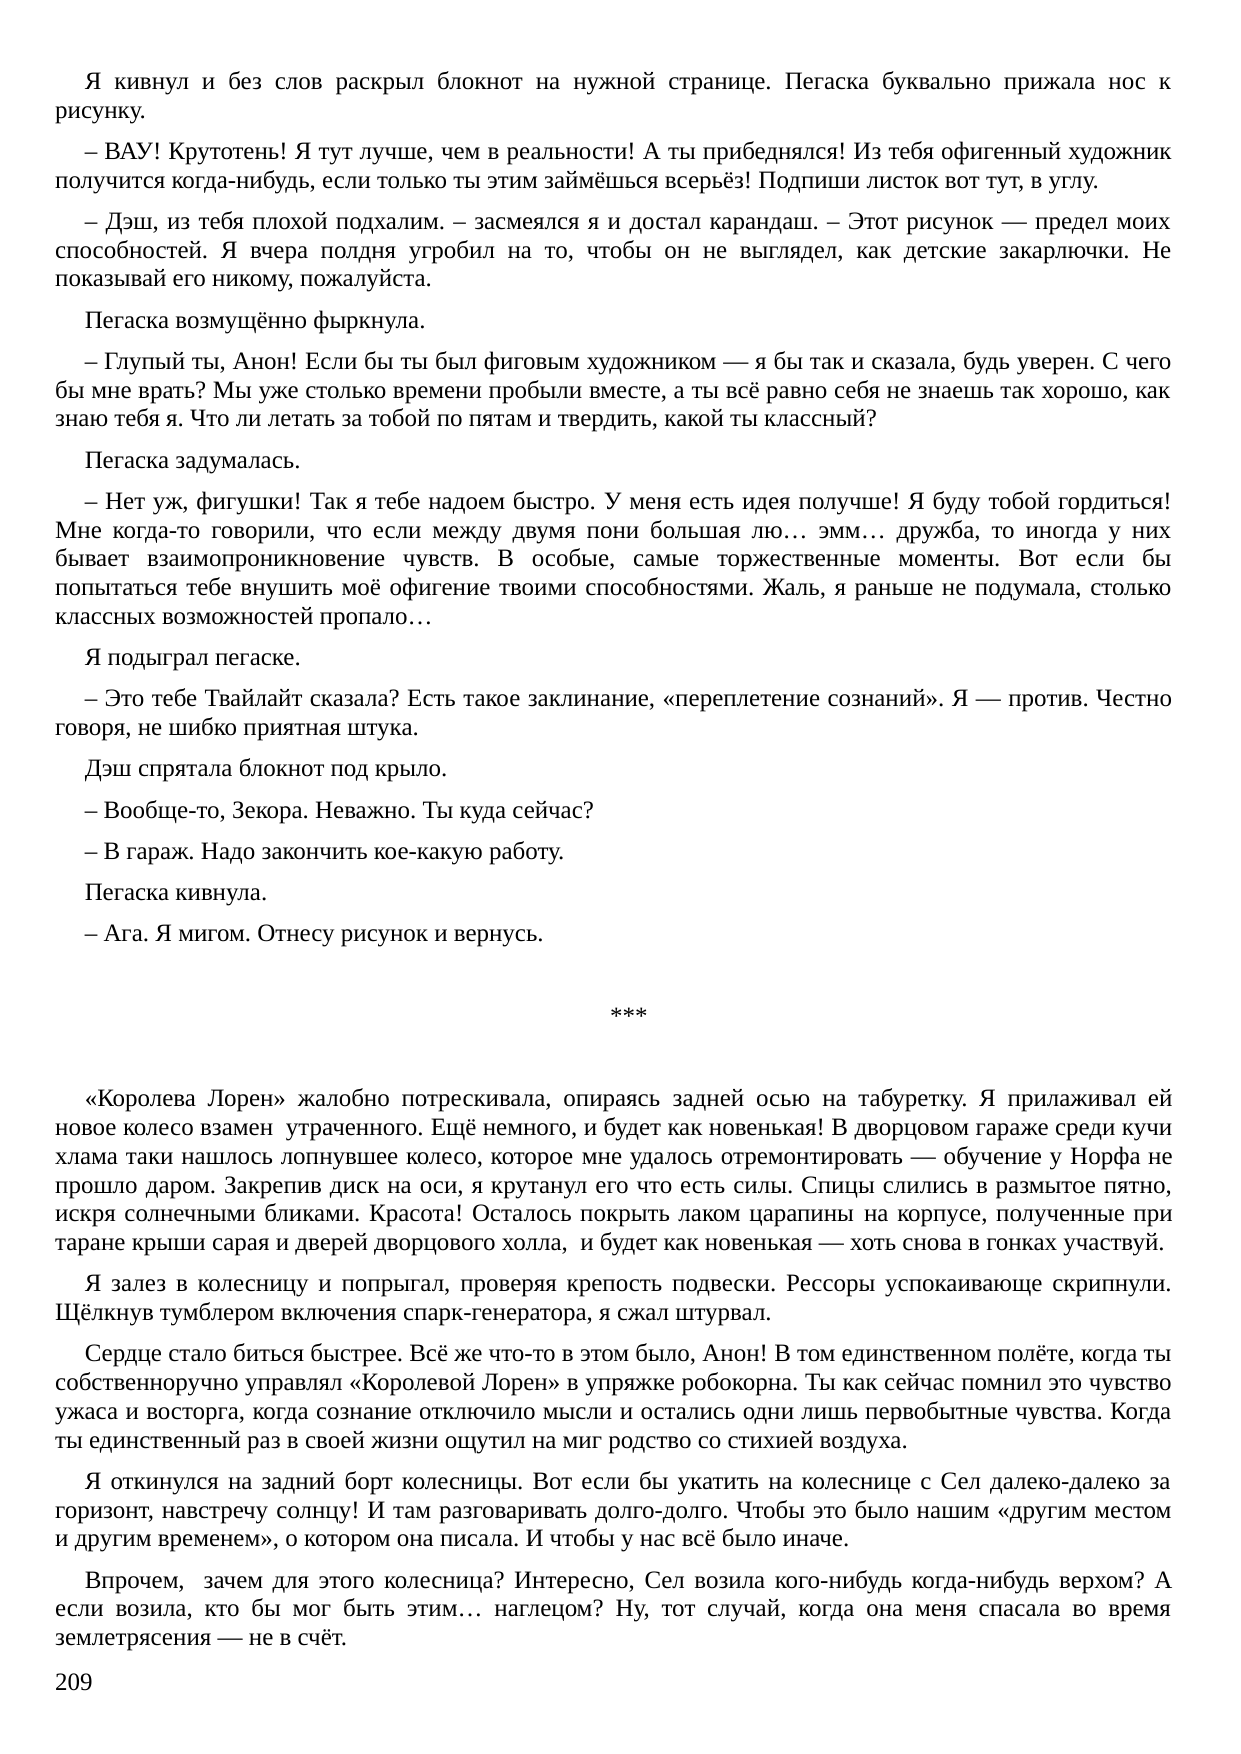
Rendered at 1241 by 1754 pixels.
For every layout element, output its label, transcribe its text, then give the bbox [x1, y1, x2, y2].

text – Нет уж, фигушки! Так я тебе надоем быстро. У меня есть идея получше! Я буду тобой гордиться! Мне когда-то говорили, что если между двумя пони большая лю… эмм… дружба, то иногда у них бывает взаимопроникновение чувств. В особые, самые торжественные моменты. Вот если бы попытаться тебе внушить моё офигение твоими способностями. Жаль, я раньше не подумала, столько классных возможностей пропало… [55, 486, 1173, 630]
text – Ага. Я мигом. Отнесу рисунок и вернусь. [55, 918, 1173, 947]
text – В гараж. Надо закончить кое-какую работу. [55, 836, 1173, 865]
text – Дэш, из тебя плохой подхалим. – засмеялся я и достал карандаш. – Этот рисунок — предел моих способностей. Я вчера полдня угробил на то, чтобы он не выглядел, как детские закарлючки. Не показывай его никому, пожалуйста. [55, 206, 1173, 292]
text Я подыграл пегаске. [55, 642, 1173, 671]
text «Королева Лорен» жалобно потрескивала, опираясь задней осью на табуретку. Я прилаживал ей новое колесо взамен утраченного. Ещё немного, и будет как новенькая! В дворцовом гараже среди кучи хлама таки нашлось лопнувшее колесо, которое мне удалось отремонтировать — обучение у Норфа не прошло даром. Закрепив диск на оси, я крутанул его что есть силы. Спицы слились в размытое пятно, искря солнечными бликами. Красота! Осталось покрыть лаком царапины на корпусе, полученные при таране крыши сарая и дверей дворцового холла, и будет как новенькая — хоть снова в гонках участвуй. [55, 1083, 1173, 1256]
text Дэш спрятала блокнот под крыло. [55, 753, 1173, 782]
text – Вообще-то, Зекора. Неважно. Ты куда сейчас? [55, 795, 1173, 823]
text Сердце стало биться быстрее. Всё же что-то в этом было, Анон! В том единственном полёте, когда ты собственноручно управлял «Королевой Лорен» в упряжке робокорна. Ты как сейчас помнил это чувство ужаса и восторга, когда сознание отключило мысли и остались одни лишь первобытные чувства. Когда ты единственный раз в своей жизни ощутил на миг родство со стихией воздуха. [55, 1338, 1173, 1453]
text Пегаска кивнула. [55, 877, 1173, 906]
text Впрочем, зачем для этого колесница? Интересно, Сел возила кого-нибудь когда-нибудь верхом? А если возила, кто бы мог быть этим… наглецом? Ну, тот случай, когда она меня спасала во время землетрясения — не в счёт. [55, 1565, 1173, 1651]
text Я кивнул и без слов раскрыл блокнот на нужной странице. Пегаска буквально прижала нос к рисунку. [55, 66, 1173, 123]
text – Глупый ты, Анон! Если бы ты был фиговым художником — я бы так и сказала, будь уверен. С чего бы мне врать? Мы уже столько времени пробыли вместе, а ты всё равно себя не знаешь так хорошо, как знаю тебя я. Что ли летать за тобой по пятам и твердить, какой ты классный? [55, 346, 1173, 432]
text *** [55, 1001, 1173, 1030]
text – Это тебе Твайлайт сказала? Есть такое заклинание, «переплетение сознаний». Я — против. Честно говоря, не шибко приятная штука. [55, 683, 1173, 741]
text Пегаска возмущённо фыркнула. [55, 305, 1173, 333]
text Я залез в колесницу и попрыгал, проверяя крепость подвески. Рессоры успокаивающе скрипнули. Щёлкнув тумблером включения спарк-генератора, я сжал штурвал. [55, 1268, 1173, 1326]
text – ВАУ! Крутотень! Я тут лучше, чем в реальности! А ты прибеднялся! Из тебя офигенный художник получится когда-нибудь, если только ты этим займёшься всерьёз! Подпиши листок вот тут, в углу. [55, 136, 1173, 193]
text Я откинулся на задний борт колесницы. Вот если бы укатить на колеснице с Сел далеко-далеко за горизонт, навстречу солнцу! И там разговаривать долго-долго. Чтобы это было нашим «другим местом и другим временем», о котором она писала. И чтобы у нас всё было иначе. [55, 1466, 1173, 1552]
text Пегаска задумалась. [55, 445, 1173, 473]
